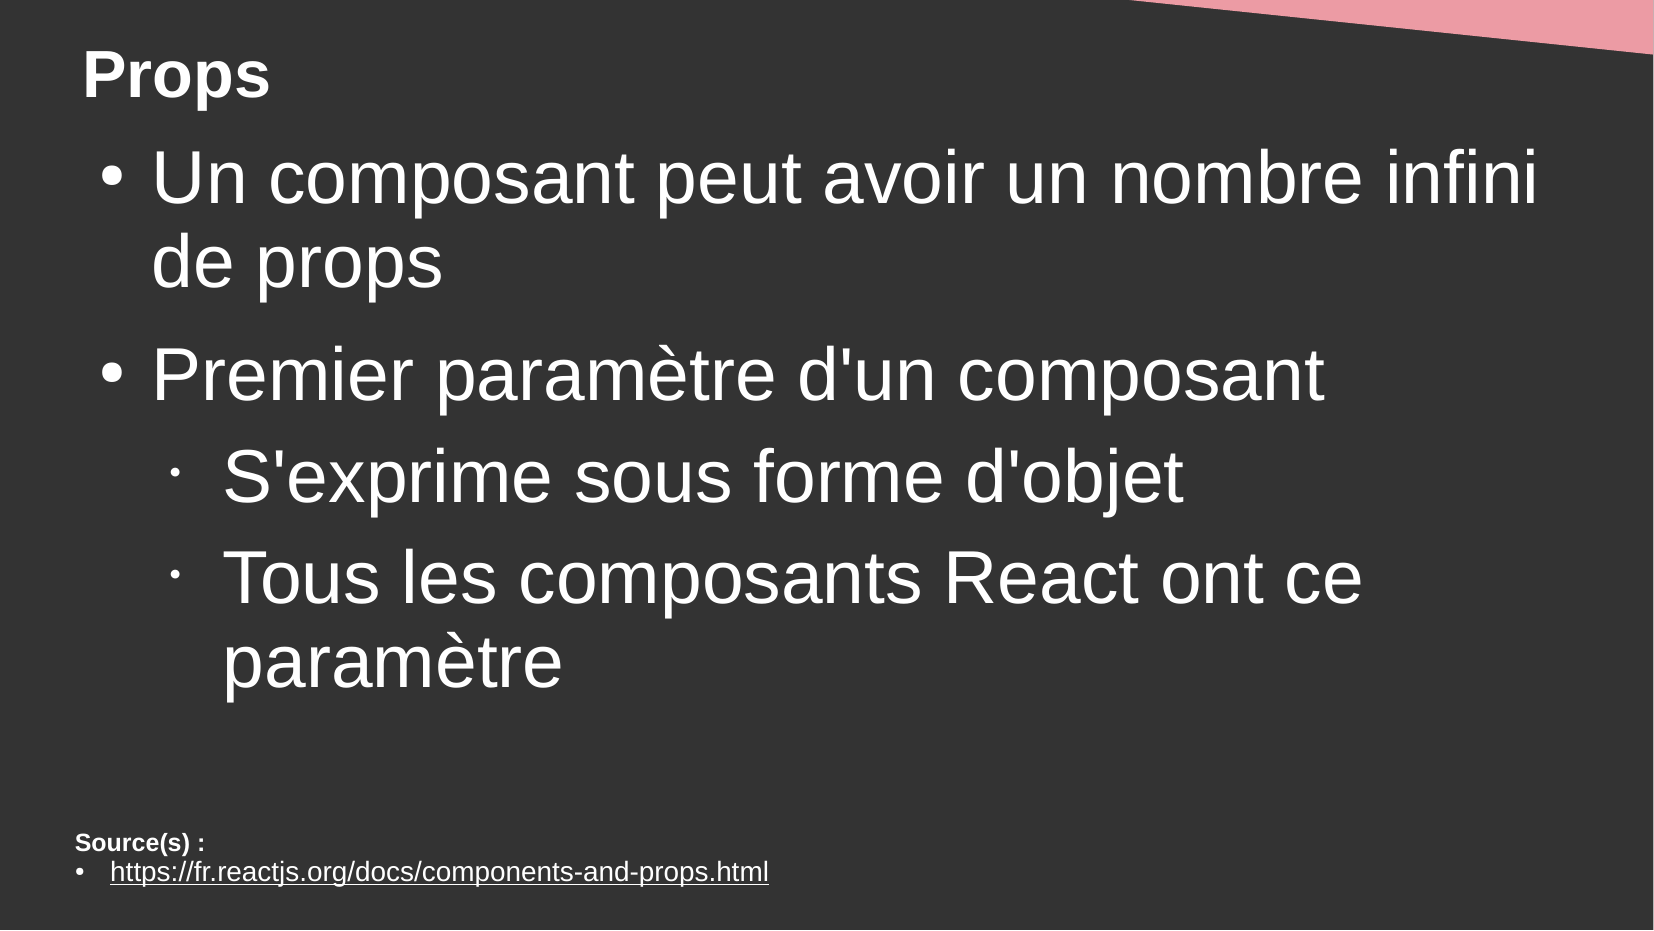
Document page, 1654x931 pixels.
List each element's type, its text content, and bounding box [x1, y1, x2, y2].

title Props [82, 37, 1571, 114]
text_box Source(s) : https://fr.reactjs.org/docs/components-and-props.html [59, 821, 1546, 906]
text_box [1129, 0, 1654, 55]
list Un composant peut avoir un nombre infini de props Premier paramètre d'un composant S'exprime sous forme d'objet Tous les composants React ont ce paramètre [80, 135, 1619, 780]
